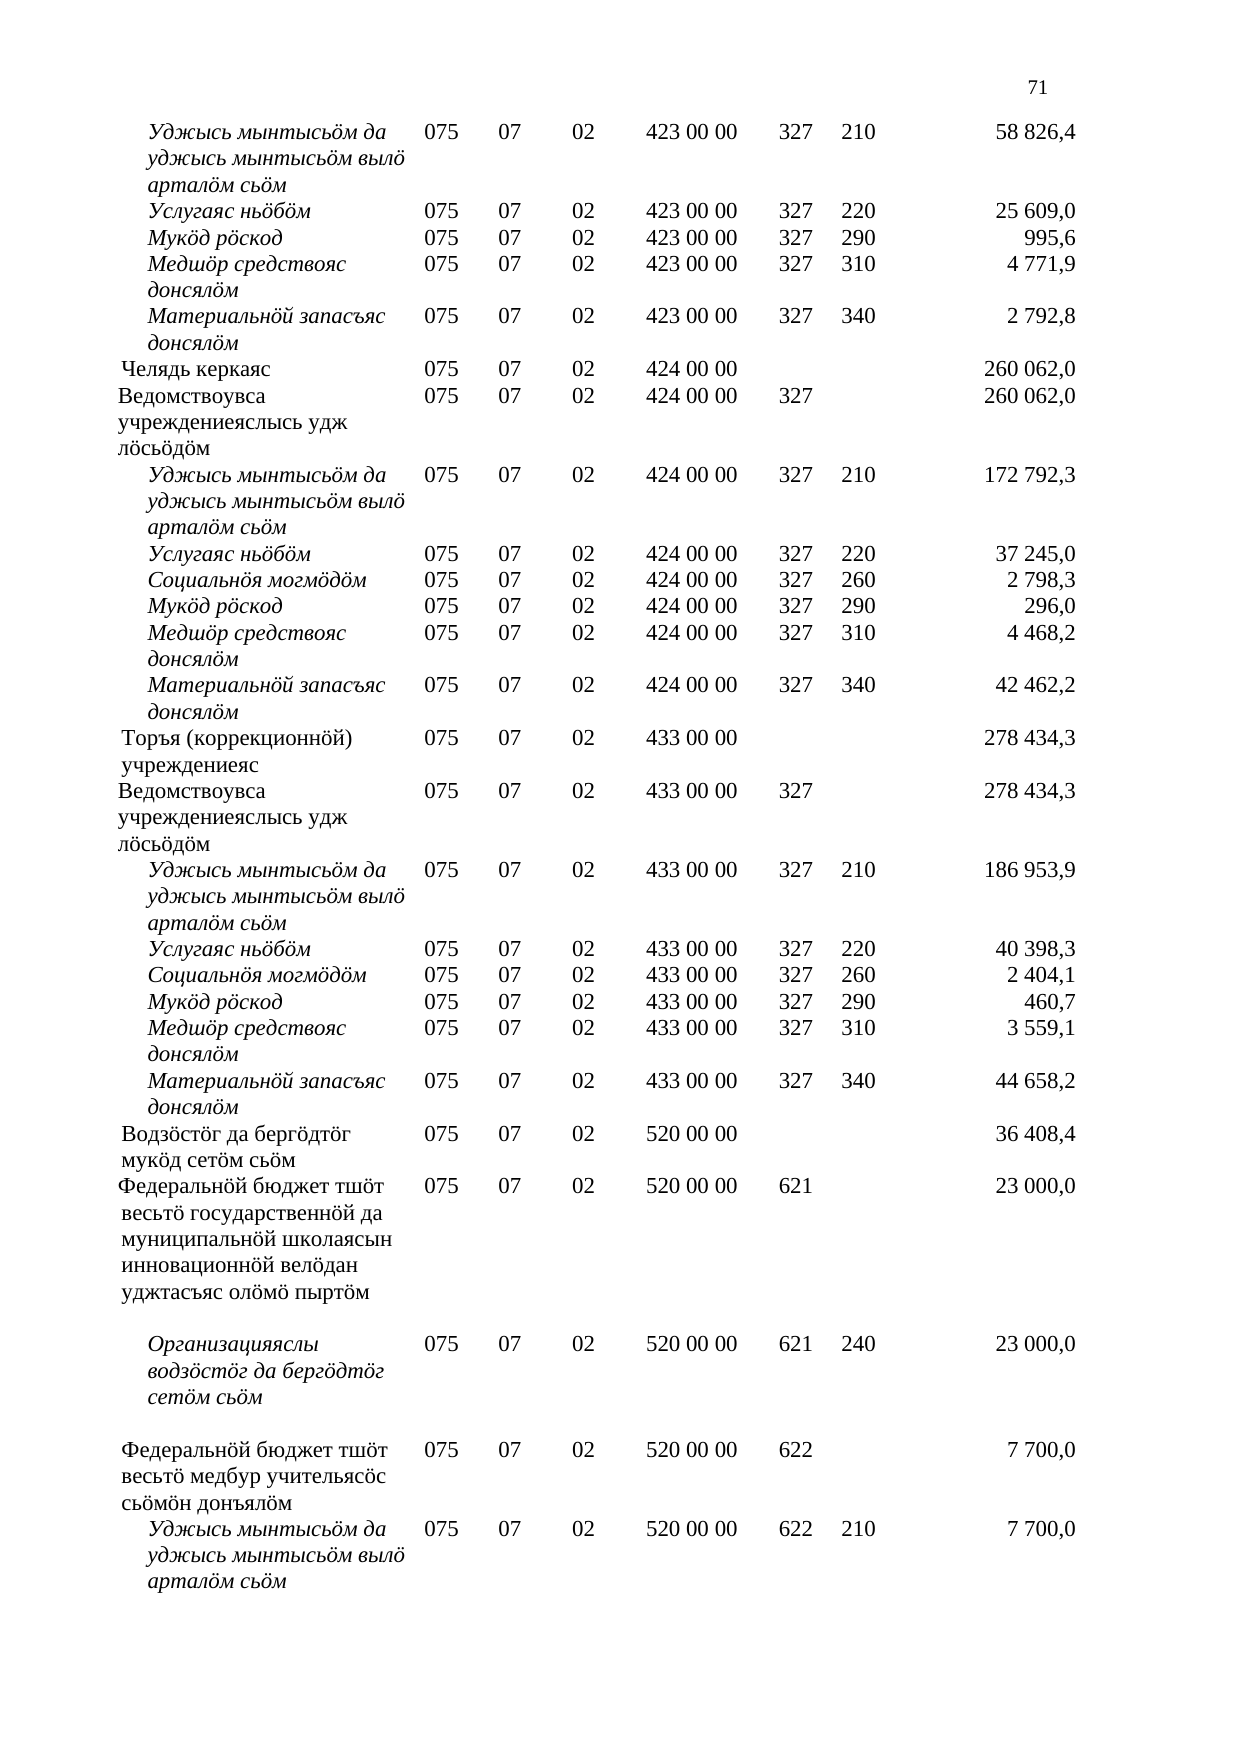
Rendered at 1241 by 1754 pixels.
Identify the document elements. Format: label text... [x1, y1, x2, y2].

table_cell 075 [415, 224, 489, 250]
table_cell 02 [563, 224, 637, 250]
table_cell Услугаяс ньöбöм [109, 935, 415, 961]
table_cell 075 [415, 566, 489, 592]
table_cell 07 [489, 961, 563, 988]
table_cell 075 [415, 777, 489, 856]
table_cell 02 [563, 672, 637, 724]
table_cell 327 [770, 672, 832, 724]
table_cell 07 [489, 197, 563, 223]
table_cell 07 [489, 1515, 563, 1594]
table_cell 02 [563, 250, 637, 303]
table_cell 075 [415, 1515, 489, 1594]
table_cell 075 [415, 593, 489, 619]
table_cell 327 [770, 988, 832, 1014]
table_cell 423 00 00 [637, 303, 770, 355]
table_cell 02 [563, 1014, 637, 1067]
table_cell 07 [489, 1172, 563, 1330]
table_cell 520 00 00 [637, 1515, 770, 1594]
table_cell 327 [770, 566, 832, 592]
table_cell 327 [770, 224, 832, 250]
table_cell 433 00 00 [637, 1067, 770, 1119]
table_cell 075 [415, 355, 489, 382]
table_cell 02 [563, 355, 637, 382]
table_cell 075 [415, 619, 489, 672]
table_cell Услугаяс ньöбöм [109, 197, 415, 223]
table_cell 07 [489, 118, 563, 197]
table_cell 210 [832, 856, 906, 935]
table_cell 44 658,2 [906, 1067, 1084, 1119]
table_cell 075 [415, 1067, 489, 1119]
table_cell 520 00 00 [637, 1436, 770, 1515]
table_cell 327 [770, 935, 832, 961]
table_cell Челядь керкаяс [109, 355, 415, 382]
table_cell [832, 355, 906, 382]
table_cell 23 000,0 [906, 1172, 1084, 1330]
table_cell Социальнöя могмöдöм [109, 566, 415, 592]
table_cell 433 00 00 [637, 961, 770, 988]
table_cell [832, 1120, 906, 1172]
table_cell 36 408,4 [906, 1120, 1084, 1172]
table_cell 210 [832, 1515, 906, 1594]
table_cell 2 798,3 [906, 566, 1084, 592]
table_cell Медшöр средствояс донсялöм [109, 250, 415, 303]
table_cell Торъя (коррекционнöй) учреждениеяс [109, 724, 415, 777]
table_cell 327 [770, 777, 832, 856]
table_cell 423 00 00 [637, 197, 770, 223]
table_cell 520 00 00 [637, 1172, 770, 1330]
table_cell 07 [489, 935, 563, 961]
table_cell 02 [563, 118, 637, 197]
table_cell 07 [489, 724, 563, 777]
table_cell 075 [415, 856, 489, 935]
table_cell 3 559,1 [906, 1014, 1084, 1067]
table_cell 240 [832, 1330, 906, 1436]
table_cell 424 00 00 [637, 566, 770, 592]
table_cell 290 [832, 593, 906, 619]
table_cell 07 [489, 461, 563, 540]
table_cell 02 [563, 856, 637, 935]
table_cell 278 434,3 [906, 777, 1084, 856]
table_cell 07 [489, 593, 563, 619]
table_cell Ведомствоувса учреждениеяслысь удж лöсьöдöм [109, 777, 415, 856]
table_cell 075 [415, 935, 489, 961]
table_cell 172 792,3 [906, 461, 1084, 540]
table_cell 327 [770, 1014, 832, 1067]
table_cell 424 00 00 [637, 355, 770, 382]
table_cell 075 [415, 303, 489, 355]
table_cell 075 [415, 461, 489, 540]
table_cell 07 [489, 988, 563, 1014]
table_cell 075 [415, 382, 489, 461]
table_cell 290 [832, 224, 906, 250]
table_cell 433 00 00 [637, 935, 770, 961]
table_cell Мукöд рöскод [109, 593, 415, 619]
table_cell 02 [563, 935, 637, 961]
table_cell [770, 724, 832, 777]
table_cell [832, 1172, 906, 1330]
table_cell 433 00 00 [637, 724, 770, 777]
table_cell Медшöр средствояс донсялöм [109, 1014, 415, 1067]
table_cell 327 [770, 197, 832, 223]
table_cell 07 [489, 382, 563, 461]
table_cell 02 [563, 1120, 637, 1172]
table_cell 327 [770, 856, 832, 935]
table_cell Уджысь мынтысьöм да уджысь мынтысьöм вылö арталöм сьöм [109, 118, 415, 197]
table_cell Уджысь мынтысьöм да уджысь мынтысьöм вылö арталöм сьöм [109, 461, 415, 540]
table_cell 433 00 00 [637, 856, 770, 935]
table_cell 4 468,2 [906, 619, 1084, 672]
table_cell 340 [832, 1067, 906, 1119]
table_cell 260 [832, 961, 906, 988]
table_cell [832, 777, 906, 856]
table_cell 520 00 00 [637, 1330, 770, 1436]
table_cell 260 [832, 566, 906, 592]
table_cell 07 [489, 672, 563, 724]
table_cell Социальнöя могмöдöм [109, 961, 415, 988]
table_cell 075 [415, 118, 489, 197]
table_cell 58 826,4 [906, 118, 1084, 197]
table_cell 327 [770, 961, 832, 988]
table_cell 327 [770, 593, 832, 619]
table_cell 40 398,3 [906, 935, 1084, 961]
table_cell 25 609,0 [906, 197, 1084, 223]
table_cell 220 [832, 197, 906, 223]
table_cell Федеральнöй бюджет тшöт весьтö медбур учительясöс сьöмöн донъялöм [109, 1436, 415, 1515]
table_cell 07 [489, 1330, 563, 1436]
table_cell 07 [489, 355, 563, 382]
table_cell 02 [563, 961, 637, 988]
table_cell 2 792,8 [906, 303, 1084, 355]
table_cell 075 [415, 672, 489, 724]
table_cell 2 404,1 [906, 961, 1084, 988]
table_cell Уджысь мынтысьöм да уджысь мынтысьöм вылö арталöм сьöм [109, 1515, 415, 1594]
table_cell Услугаяс ньöбöм [109, 540, 415, 566]
table_cell Медшöр средствояс донсялöм [109, 619, 415, 672]
table_cell 340 [832, 303, 906, 355]
table_cell 02 [563, 303, 637, 355]
table_cell 02 [563, 540, 637, 566]
table_cell 621 [770, 1330, 832, 1436]
table_cell 02 [563, 382, 637, 461]
table_cell 075 [415, 988, 489, 1014]
table_cell 02 [563, 777, 637, 856]
table_cell 7 700,0 [906, 1436, 1084, 1515]
table_cell 02 [563, 566, 637, 592]
table_cell 07 [489, 303, 563, 355]
table_cell 210 [832, 461, 906, 540]
table_cell [832, 1436, 906, 1515]
table_cell 327 [770, 619, 832, 672]
table_cell 424 00 00 [637, 382, 770, 461]
table_cell 423 00 00 [637, 224, 770, 250]
table_cell 37 245,0 [906, 540, 1084, 566]
table_cell 433 00 00 [637, 777, 770, 856]
table_cell Организацияяслы водзöстöг да бергöдтöг сетöм сьöм [109, 1330, 415, 1436]
table_cell 278 434,3 [906, 724, 1084, 777]
table_cell 075 [415, 250, 489, 303]
table_cell 075 [415, 724, 489, 777]
table_cell 075 [415, 1172, 489, 1330]
table_cell 622 [770, 1515, 832, 1594]
table_cell 075 [415, 540, 489, 566]
table_cell Федеральнöй бюджет тшöт весьтö государственнöй да муниципальнöй школаясын инновационнöй велöдан уджтасъяс олöмö пыртöм [109, 1172, 415, 1330]
table_cell 520 00 00 [637, 1120, 770, 1172]
table_cell [770, 355, 832, 382]
table_cell 02 [563, 1067, 637, 1119]
table_cell 220 [832, 935, 906, 961]
table_cell 07 [489, 1067, 563, 1119]
table_cell 075 [415, 961, 489, 988]
table_cell 07 [489, 777, 563, 856]
table_cell 327 [770, 250, 832, 303]
table_cell 4 771,9 [906, 250, 1084, 303]
table_cell [832, 382, 906, 461]
table_cell Уджысь мынтысьöм да уджысь мынтысьöм вылö арталöм сьöм [109, 856, 415, 935]
table_cell 433 00 00 [637, 1014, 770, 1067]
table_cell 995,6 [906, 224, 1084, 250]
table_cell 186 953,9 [906, 856, 1084, 935]
table_cell 327 [770, 540, 832, 566]
table_cell 02 [563, 461, 637, 540]
table_cell 296,0 [906, 593, 1084, 619]
table_cell 433 00 00 [637, 988, 770, 1014]
table_cell 310 [832, 619, 906, 672]
table_cell 07 [489, 619, 563, 672]
table_cell 260 062,0 [906, 382, 1084, 461]
table_cell 424 00 00 [637, 672, 770, 724]
table_cell 327 [770, 303, 832, 355]
table_cell 260 062,0 [906, 355, 1084, 382]
table_cell 02 [563, 1515, 637, 1594]
table_cell 07 [489, 566, 563, 592]
table_cell 220 [832, 540, 906, 566]
table_cell 02 [563, 1330, 637, 1436]
table_cell [770, 1120, 832, 1172]
table_cell 07 [489, 856, 563, 935]
table_cell 42 462,2 [906, 672, 1084, 724]
table_cell 424 00 00 [637, 540, 770, 566]
table_cell 310 [832, 1014, 906, 1067]
table_cell 02 [563, 724, 637, 777]
table_cell Материальнöй запасъяс донсялöм [109, 303, 415, 355]
table_cell 424 00 00 [637, 593, 770, 619]
table_cell 340 [832, 672, 906, 724]
table_cell 7 700,0 [906, 1515, 1084, 1594]
table_cell 02 [563, 1172, 637, 1330]
table_cell 075 [415, 1436, 489, 1515]
table_cell 327 [770, 118, 832, 197]
table_cell 07 [489, 250, 563, 303]
table_cell 075 [415, 1330, 489, 1436]
table_cell 327 [770, 1067, 832, 1119]
table_cell 621 [770, 1172, 832, 1330]
table_cell 210 [832, 118, 906, 197]
table_cell 424 00 00 [637, 619, 770, 672]
table_cell 02 [563, 988, 637, 1014]
table_cell 424 00 00 [637, 461, 770, 540]
table_cell 02 [563, 593, 637, 619]
table_cell Мукöд рöскод [109, 988, 415, 1014]
table_cell 423 00 00 [637, 118, 770, 197]
table_cell 327 [770, 461, 832, 540]
table_cell 310 [832, 250, 906, 303]
table_cell Ведомствоувса учреждениеяслысь удж лöсьöдöм [109, 382, 415, 461]
table_cell 07 [489, 540, 563, 566]
table_cell 07 [489, 224, 563, 250]
table_cell 07 [489, 1014, 563, 1067]
table_cell 075 [415, 1014, 489, 1067]
table_cell 02 [563, 619, 637, 672]
table_cell 23 000,0 [906, 1330, 1084, 1436]
table_cell Мукöд рöскод [109, 224, 415, 250]
table_cell 02 [563, 1436, 637, 1515]
table_cell Материальнöй запасъяс донсялöм [109, 672, 415, 724]
table_cell 460,7 [906, 988, 1084, 1014]
table_cell 290 [832, 988, 906, 1014]
table_cell 622 [770, 1436, 832, 1515]
table_cell Материальнöй запасъяс донсялöм [109, 1067, 415, 1119]
table_cell [832, 724, 906, 777]
table_cell 327 [770, 382, 832, 461]
table_cell 07 [489, 1436, 563, 1515]
table_cell 075 [415, 197, 489, 223]
table_cell 423 00 00 [637, 250, 770, 303]
table_cell Водзöстöг да бергöдтöг мукöд сетöм сьöм [109, 1120, 415, 1172]
table_cell 075 [415, 1120, 489, 1172]
table_cell 07 [489, 1120, 563, 1172]
table_cell 02 [563, 197, 637, 223]
